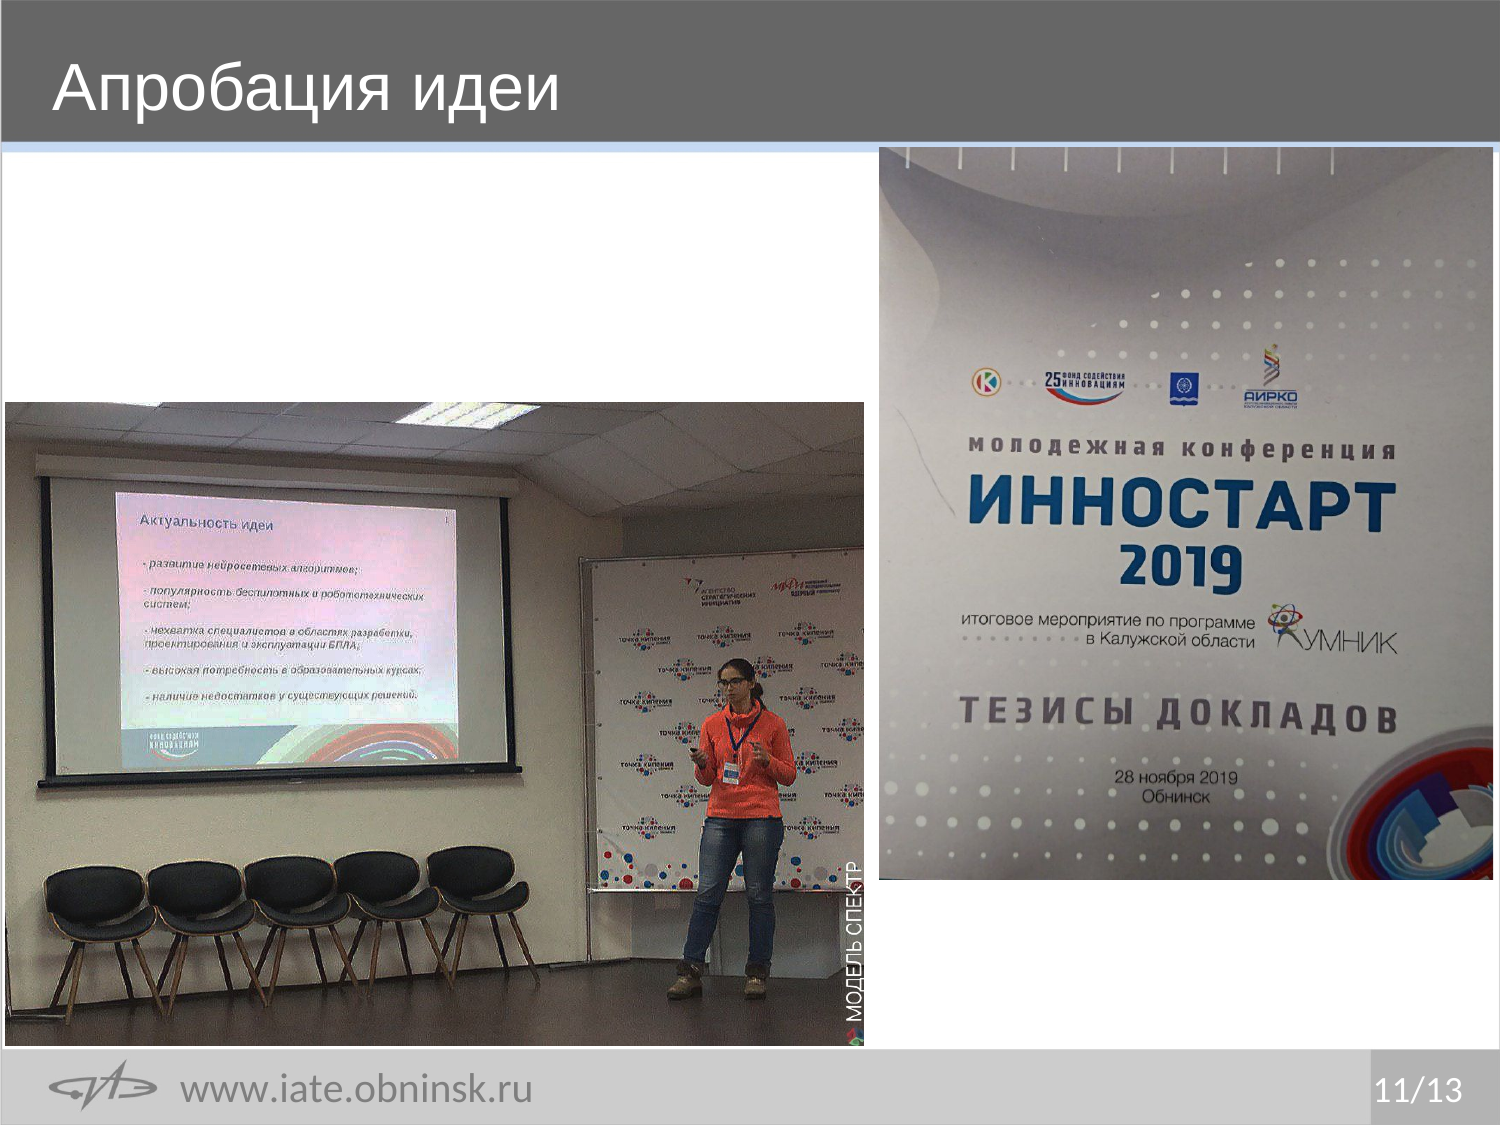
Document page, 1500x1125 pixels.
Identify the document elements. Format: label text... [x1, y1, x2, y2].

list [41, 243, 1454, 998]
text_box 11/13 [1127, 1057, 1478, 1118]
title Апробация идеи [37, 7, 1459, 161]
picture [0, 0, 1500, 1125]
